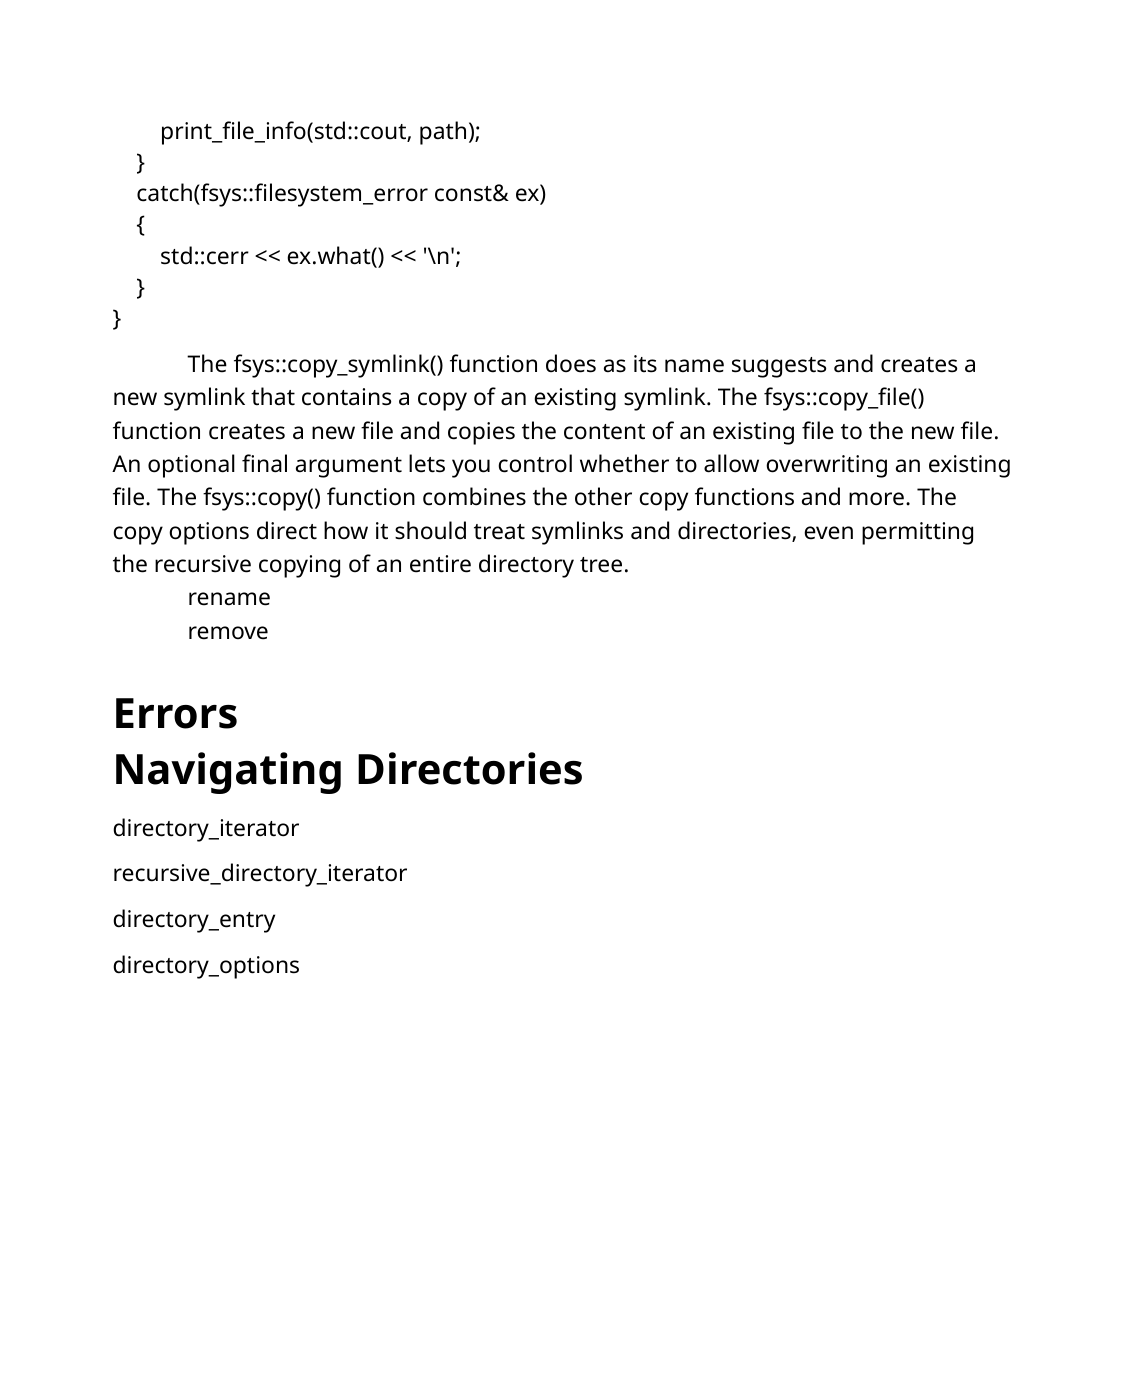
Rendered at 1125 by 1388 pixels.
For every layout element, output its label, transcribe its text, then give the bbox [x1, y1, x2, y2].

text print_file_info(std::cout, path); [112, 115, 1012, 146]
text recursive_directory_iterator [112, 855, 1012, 889]
subtitle Errors [112, 683, 1012, 740]
text { [112, 208, 1012, 240]
text catch(fsys::filesystem_error const& ex) [112, 177, 1012, 208]
subtitle Navigating Directories [112, 740, 1012, 797]
text std::cerr << ex.what() << '\n'; [112, 240, 1012, 271]
text The fsys::copy_symlink() function does as its name suggests and creates a new symlink that contains a copy of an existing symlink. The fsys::copy_file() function creates a new file and copies the content of an existing file to the new file. An optional final argument lets you control whether to allow overwriting an existing file. The fsys::copy() function combines the other copy functions and more. The copy options direct how it should treat symlinks and directories, even permitting the recursive copying of an entire directory tree. [112, 346, 1012, 579]
text directory_iterator [112, 809, 1012, 843]
text } [112, 146, 1012, 177]
text directory_entry [112, 901, 1012, 934]
text directory_options [112, 947, 1012, 980]
text rename [112, 579, 1012, 613]
text } [112, 271, 1012, 302]
text remove [112, 613, 1012, 646]
text } [112, 302, 1012, 333]
